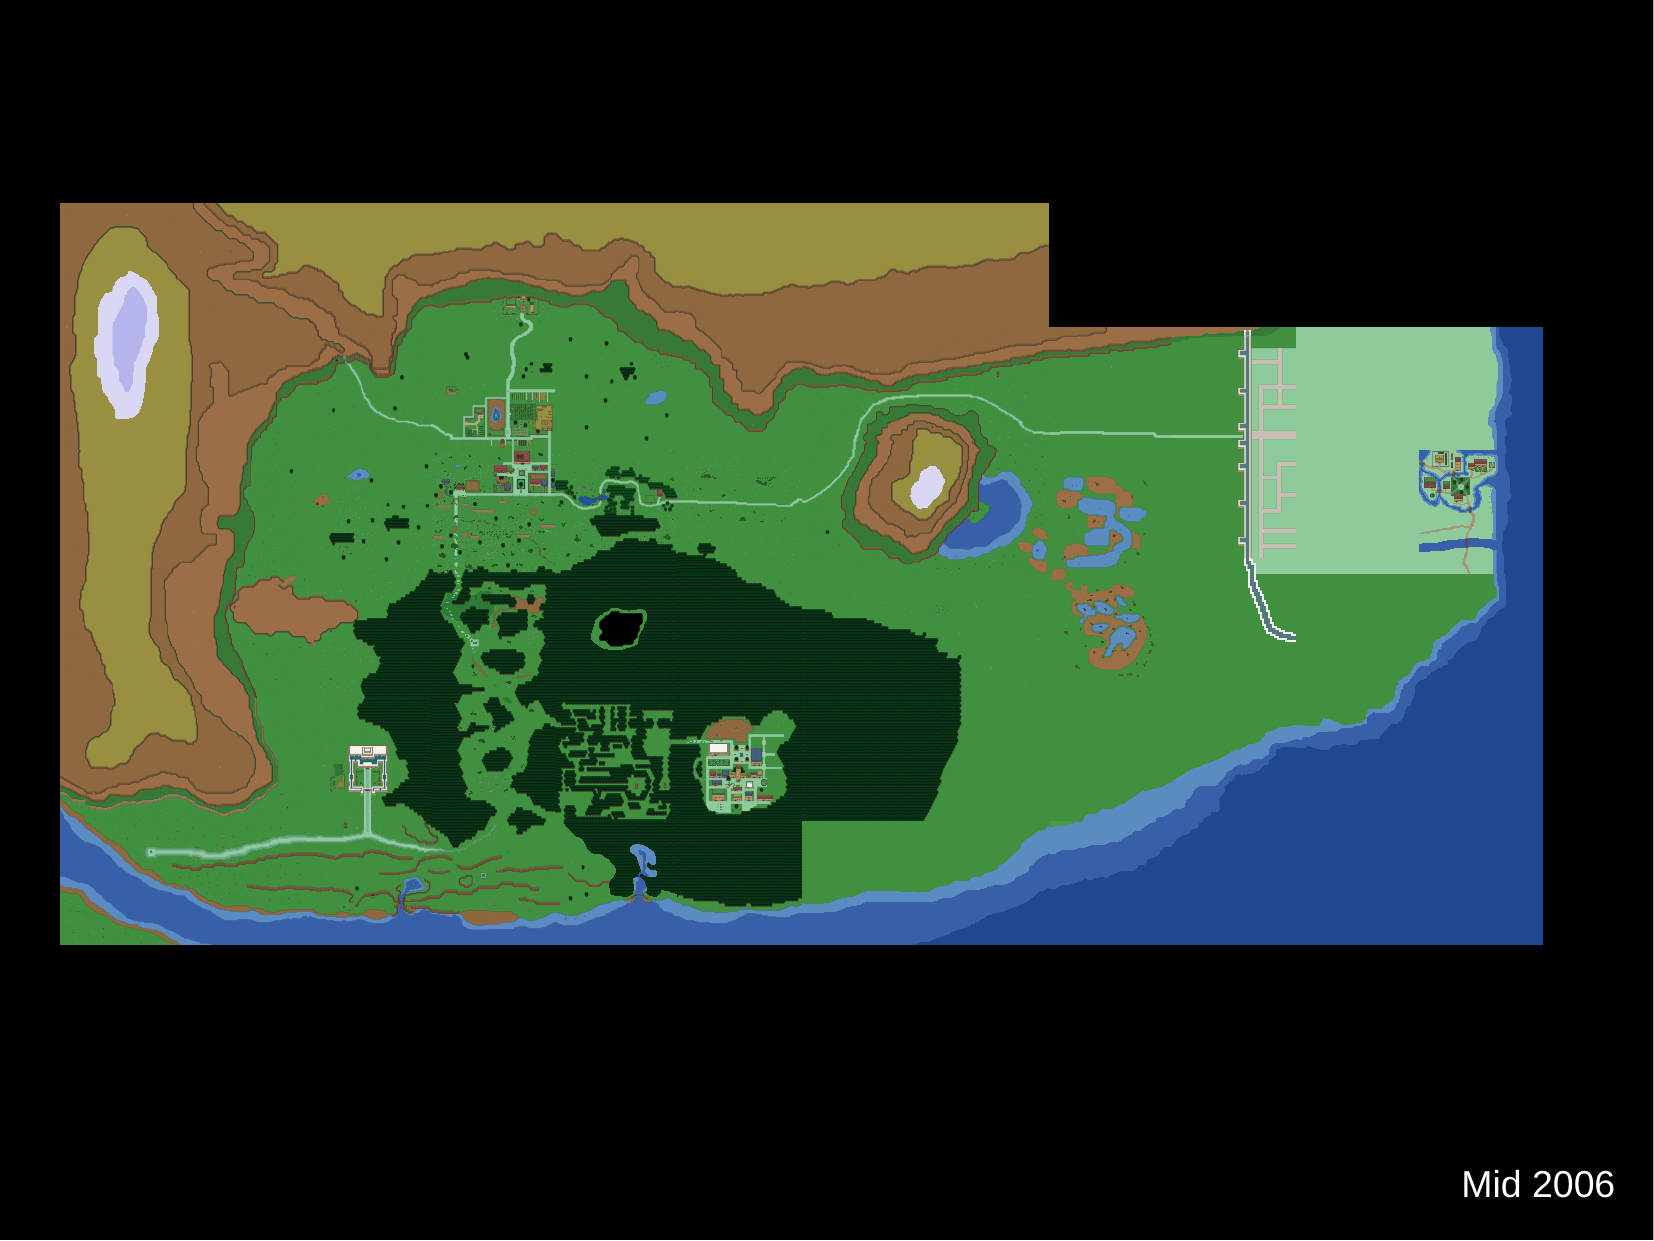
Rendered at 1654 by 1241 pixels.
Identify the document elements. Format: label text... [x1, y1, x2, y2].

picture [29, 110, 1635, 1099]
text_box Mid 2006 [1446, 1153, 1631, 1211]
